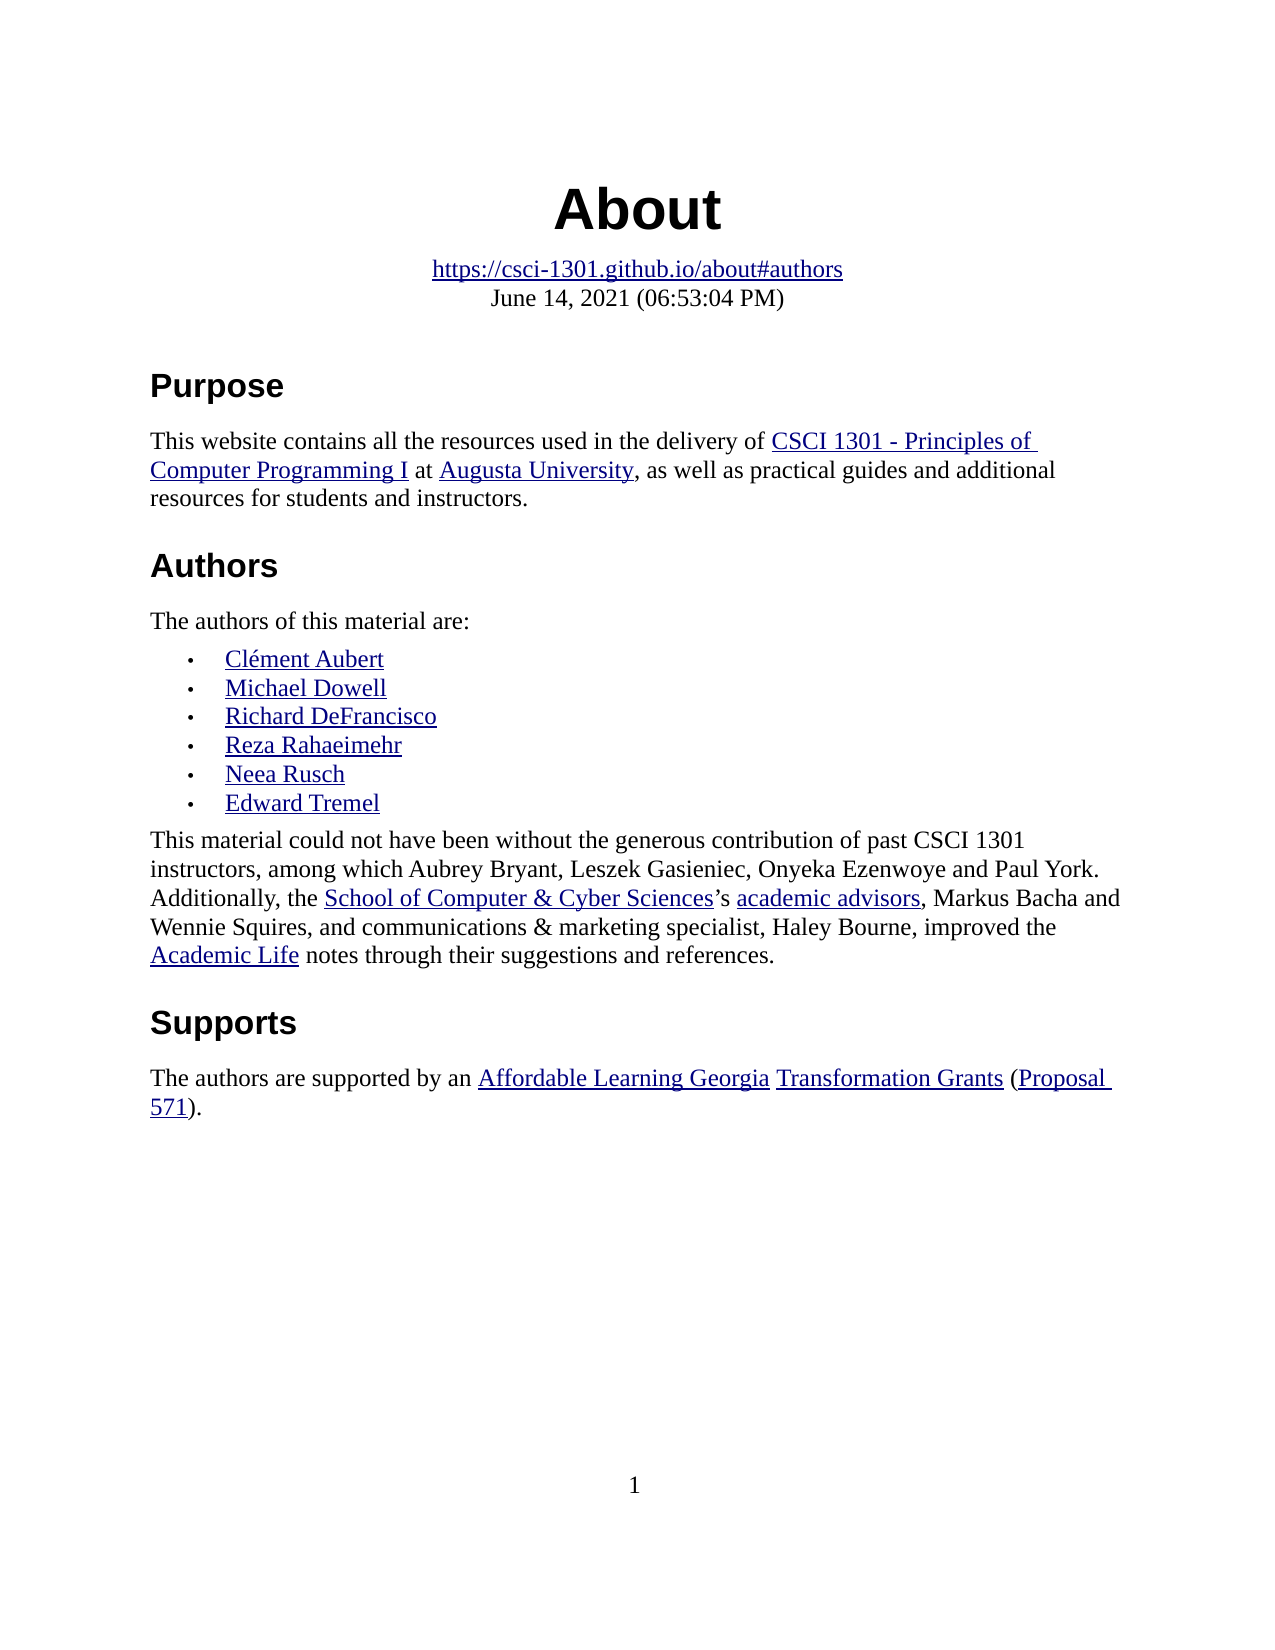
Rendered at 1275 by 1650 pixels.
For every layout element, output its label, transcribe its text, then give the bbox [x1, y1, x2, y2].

subtitle Purpose [150, 366, 1125, 404]
text The authors of this material are: [150, 606, 1125, 635]
title About [150, 175, 1125, 242]
text https://csci-1301.github.io/about#authors [150, 254, 1125, 283]
list Reza Rahaeimehr [187, 730, 1125, 759]
text This website contains all the resources used in the delivery of CSCI 1301 - Principles of Computer Programming I at Augusta University, as well as practical guides and additional resources for students and instructors. [150, 426, 1125, 512]
text June 14, 2021 (06:53:04 PM) [150, 283, 1125, 312]
subtitle Authors [150, 546, 1125, 585]
list Michael Dowell [187, 673, 1125, 701]
list Clément Aubert [187, 644, 1125, 673]
list Richard DeFrancisco [187, 701, 1125, 730]
text This material could not have been without the generous contribution of past CSCI 1301 instructors, among which Aubrey Bryant, Leszek Gasieniec, Onyeka Ezenwoye and Paul York. Additionally, the School of Computer & Cyber Sciences’s academic advisors, Markus Bacha and Wennie Squires, and communications & marketing specialist, Haley Bourne, improved the Academic Life notes through their suggestions and references. [150, 825, 1125, 969]
text The authors are supported by an Affordable Learning Georgia Transformation Grants (Proposal 571). [150, 1063, 1125, 1121]
list Neea Rusch [187, 759, 1125, 788]
list Edward Tremel [187, 788, 1125, 816]
subtitle Supports [150, 1003, 1125, 1042]
